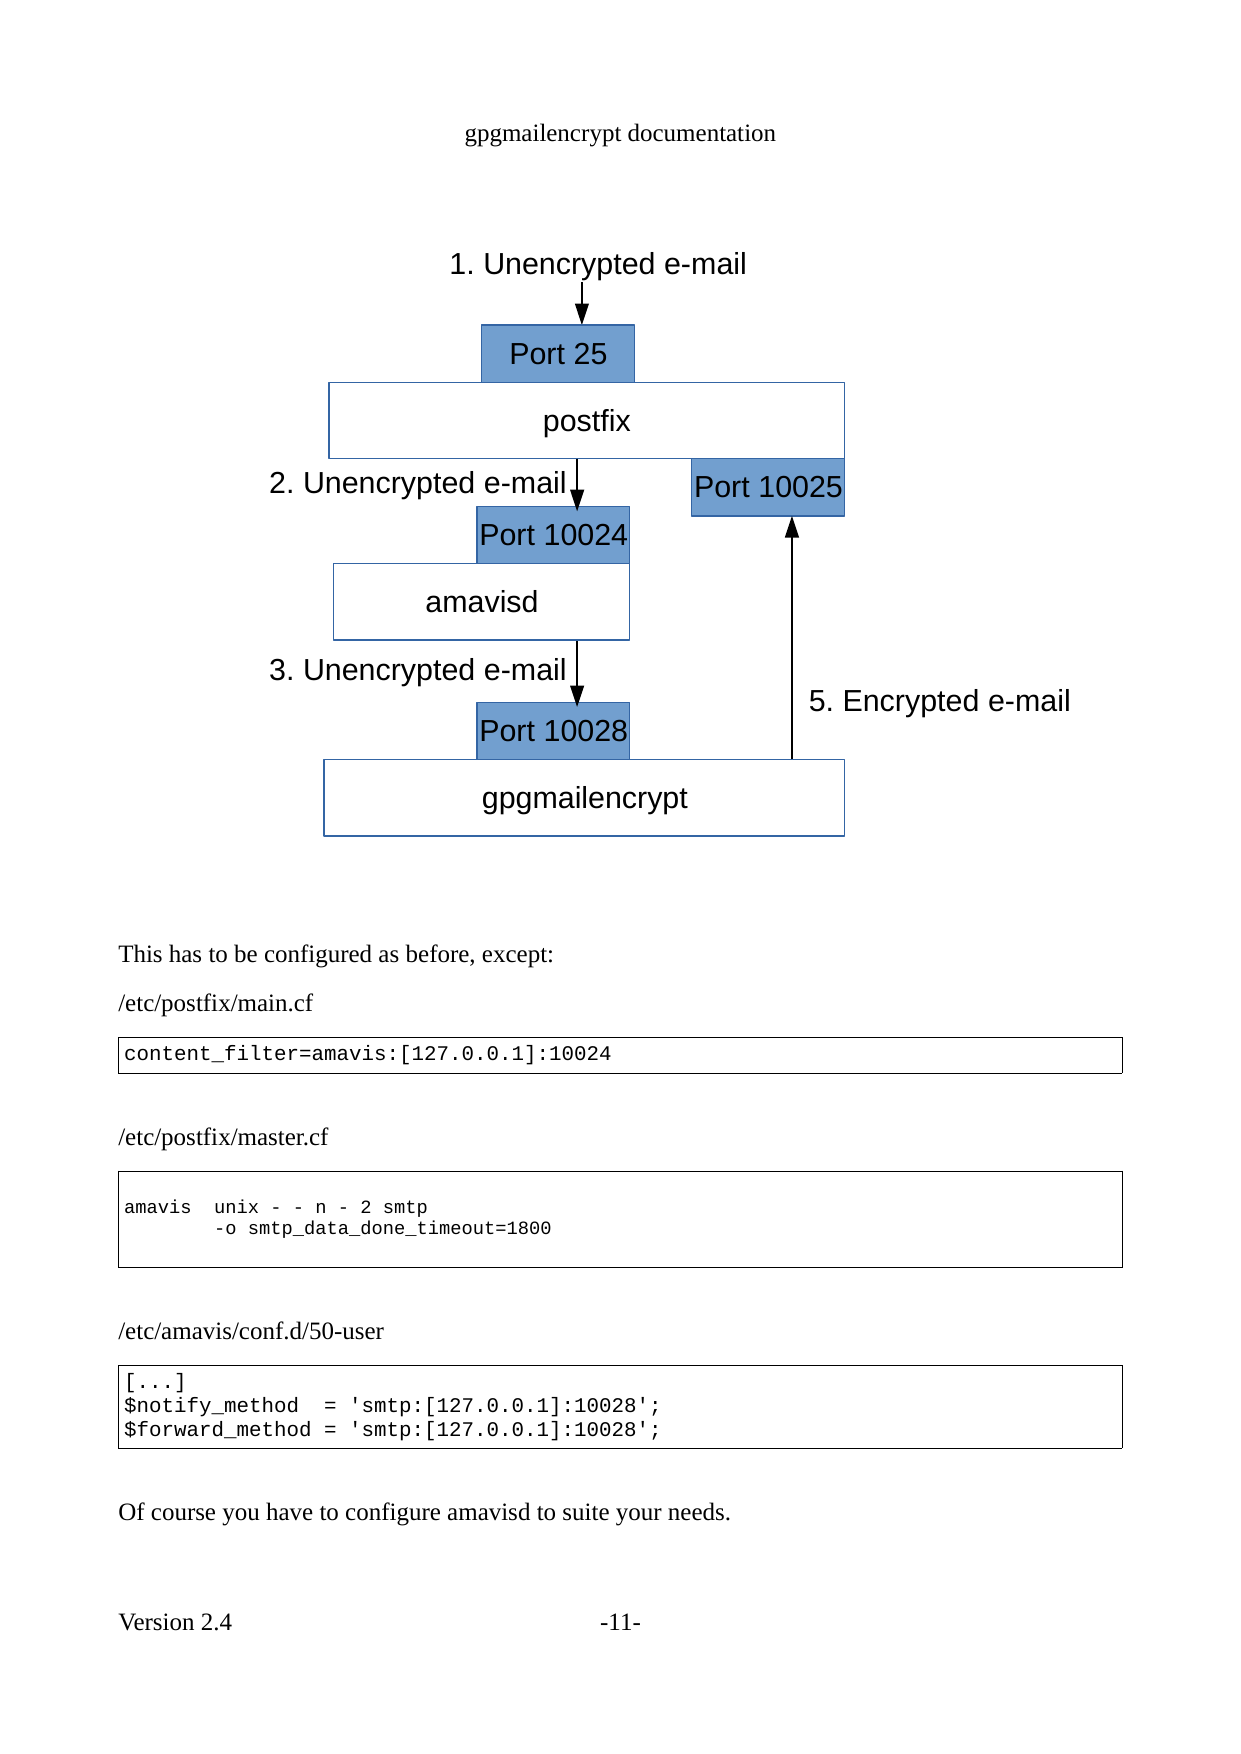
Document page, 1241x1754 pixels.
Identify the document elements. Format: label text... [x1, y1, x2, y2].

table_header [...] $notify_method = 'smtp:[127.0.0.1]:10028'; $forward_method = 'smtp:[127.0.0.1]:10028'; [119, 1366, 1122, 1448]
table_header content_filter=amavis:[127.0.0.1]:10024 [119, 1038, 1122, 1072]
table_header amavis unix - - n - 2 smtp -o smtp_data_done_timeout=1800 [119, 1172, 1122, 1267]
text Of course you have to configure amavisd to suite your needs. [118, 1497, 1122, 1526]
text This has to be configured as before, except: [118, 939, 1122, 968]
text /etc/postfix/master.cf [118, 1122, 1122, 1150]
text /etc/amavis/conf.d/50-user [118, 1316, 1122, 1345]
text /etc/postfix/main.cf [118, 988, 1122, 1017]
